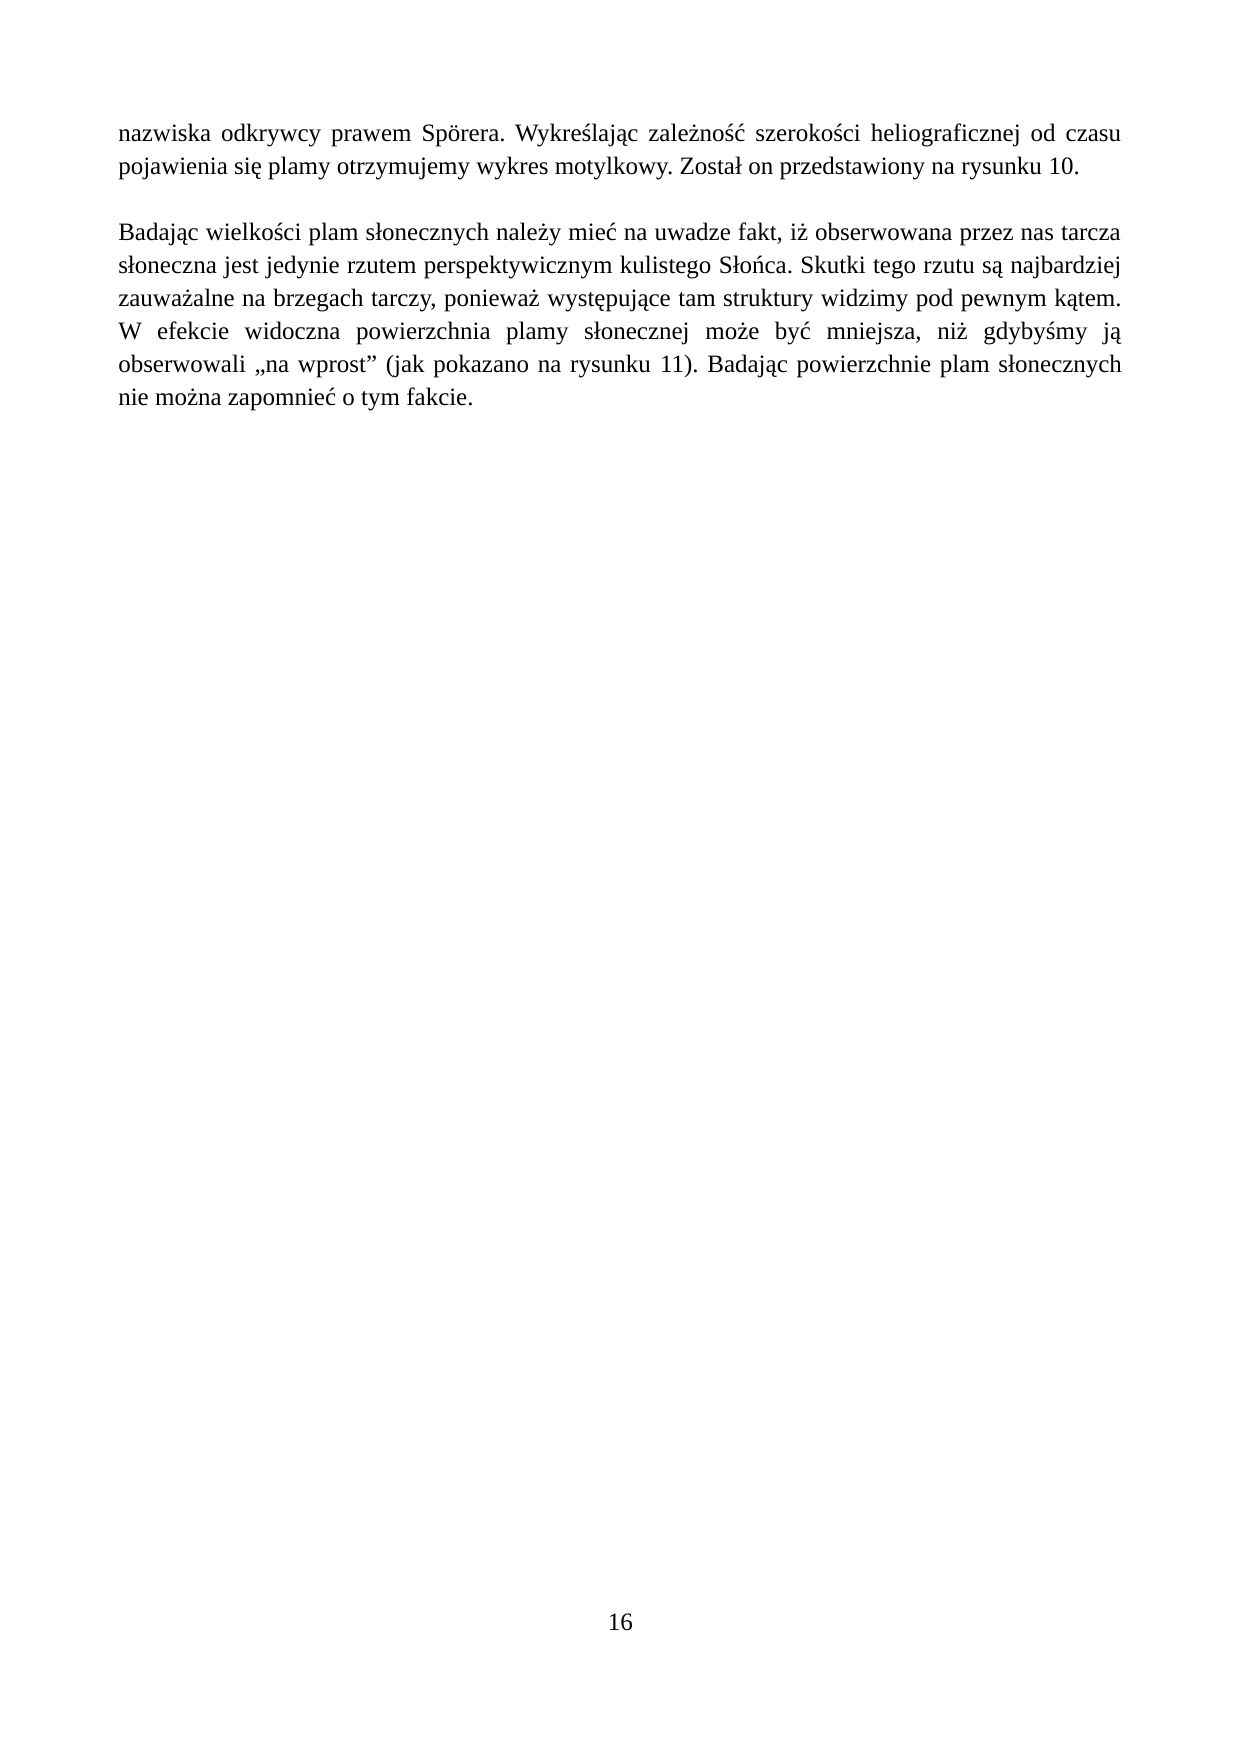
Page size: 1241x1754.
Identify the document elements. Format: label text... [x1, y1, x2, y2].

text Badając wielkości plam słonecznych należy mieć na uwadze fakt, iż obserwowana przez nas tarcza słoneczna jest jedynie rzutem perspektywicznym kulistego Słońca. Skutki tego rzutu są najbardziej zauważalne na brzegach tarczy, ponieważ występujące tam struktury widzimy pod pewnym kątem. W efekcie widoczna powierzchnia plamy słonecznej może być mniejsza, niż gdybyśmy ją obserwowali „na wprost” (jak pokazano na rysunku 11). Badając powierzchnie plam słonecznych nie można zapomnieć o tym fakcie. [118, 217, 1122, 411]
text nazwiska odkrywcy prawem Spörera. Wykreślając zależność szerokości heliograficznej od czasu pojawienia się plamy otrzymujemy wykres motylkowy. Został on przedstawiony na rysunku 10. [118, 118, 1122, 180]
